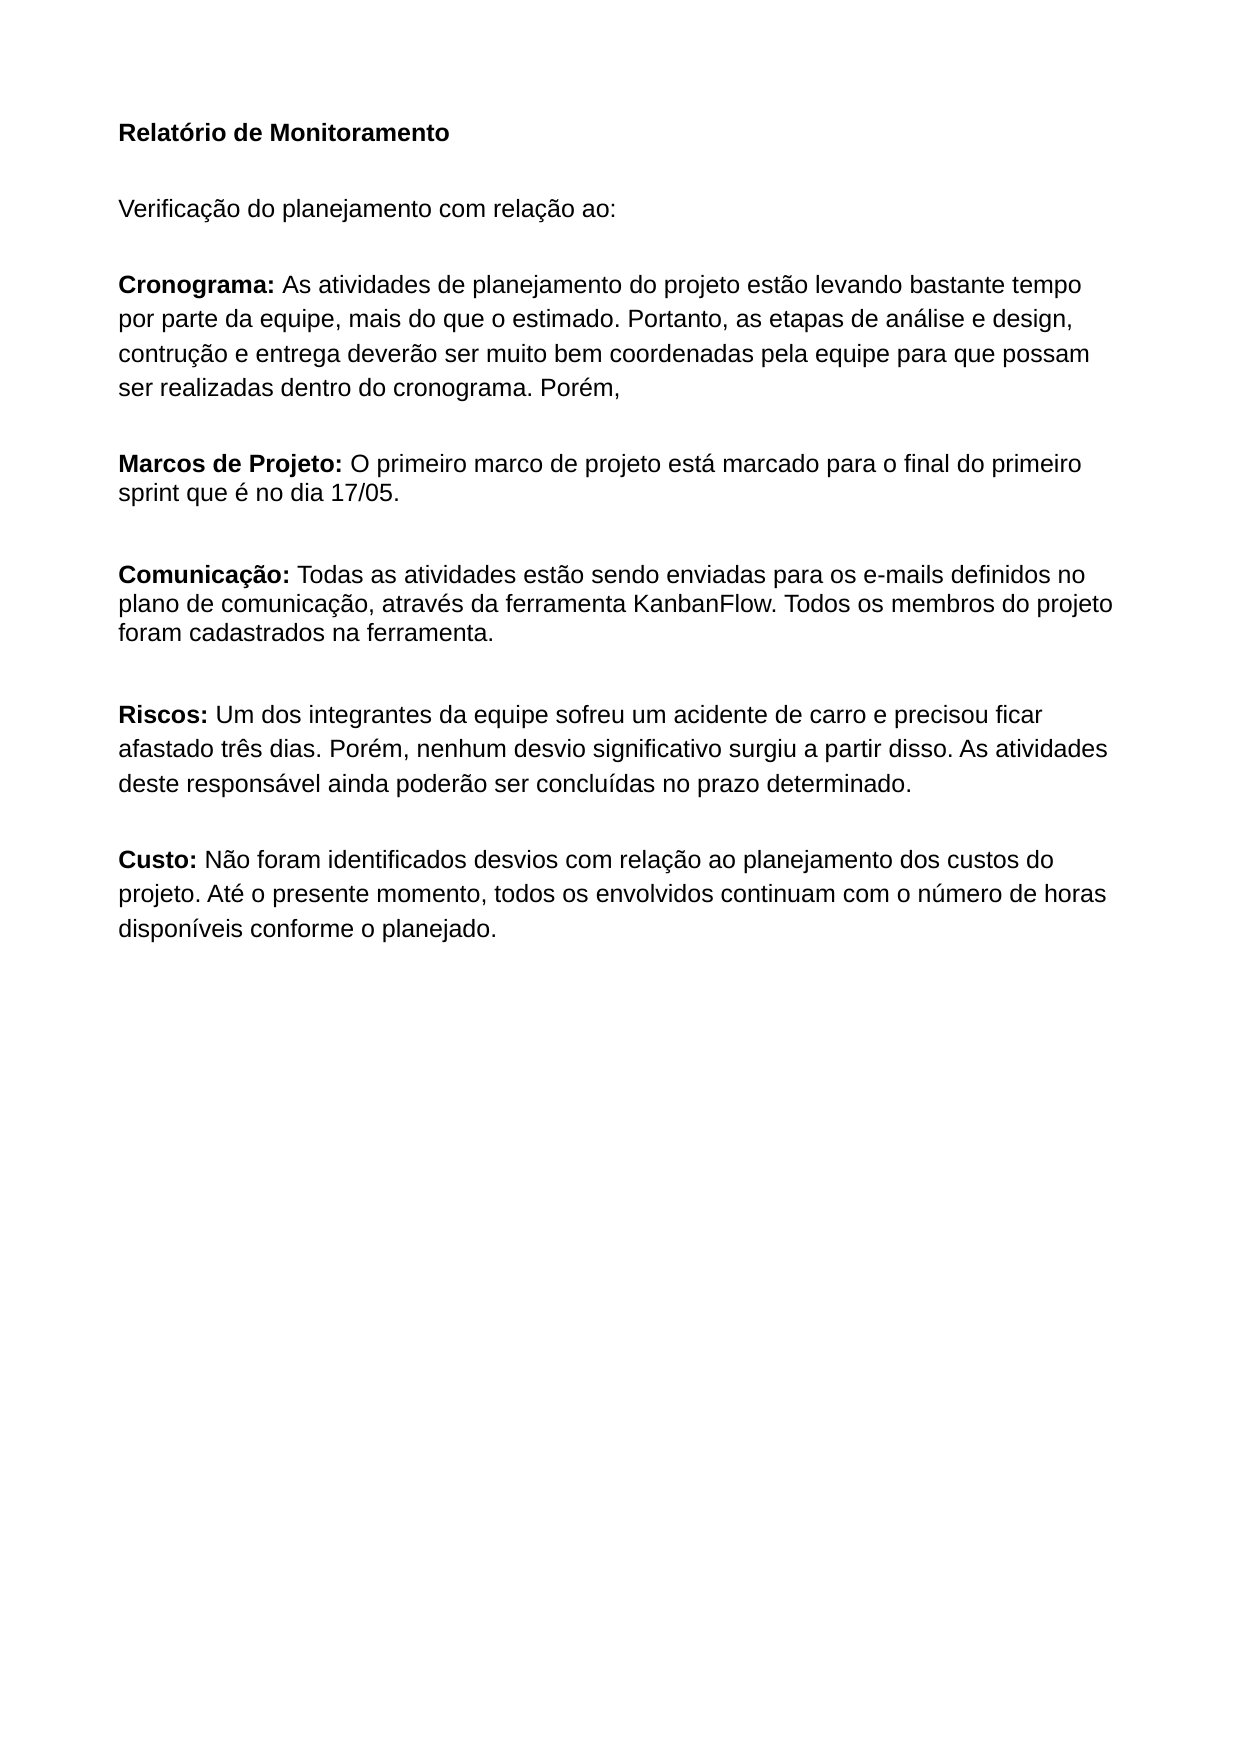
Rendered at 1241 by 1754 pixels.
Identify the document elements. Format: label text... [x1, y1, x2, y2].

text Riscos: Um dos integrantes da equipe sofreu um acidente de carro e precisou ficar afastado três dias. Porém, nenhum desvio significativo surgiu a partir disso. As atividades deste responsável ainda poderão ser concluídas no prazo determinado. [118, 700, 1122, 798]
text Comunicação: Todas as atividades estão sendo enviadas para os e-mails definidos no plano de comunicação, através da ferramenta KanbanFlow. Todos os membros do projeto foram cadastrados na ferramenta. [118, 560, 1122, 646]
text Marcos de Projeto: O primeiro marco de projeto está marcado para o final do primeiro sprint que é no dia 17/05. [118, 449, 1122, 506]
text Verificação do planejamento com relação ao: [118, 194, 1122, 223]
text Cronograma: As atividades de planejamento do projeto estão levando bastante tempo por parte da equipe, mais do que o estimado. Portanto, as etapas de análise e design, contrução e entrega deverão ser muito bem coordenadas pela equipe para que possam ser realizadas dentro do cronograma. Porém, [118, 269, 1122, 402]
text Relatório de Monitoramento [118, 118, 1122, 147]
text Custo: Não foram identificados desvios com relação ao planejamento dos custos do projeto. Até o presente momento, todos os envolvidos continuam com o número de horas disponíveis conforme o planejado. [118, 845, 1122, 942]
